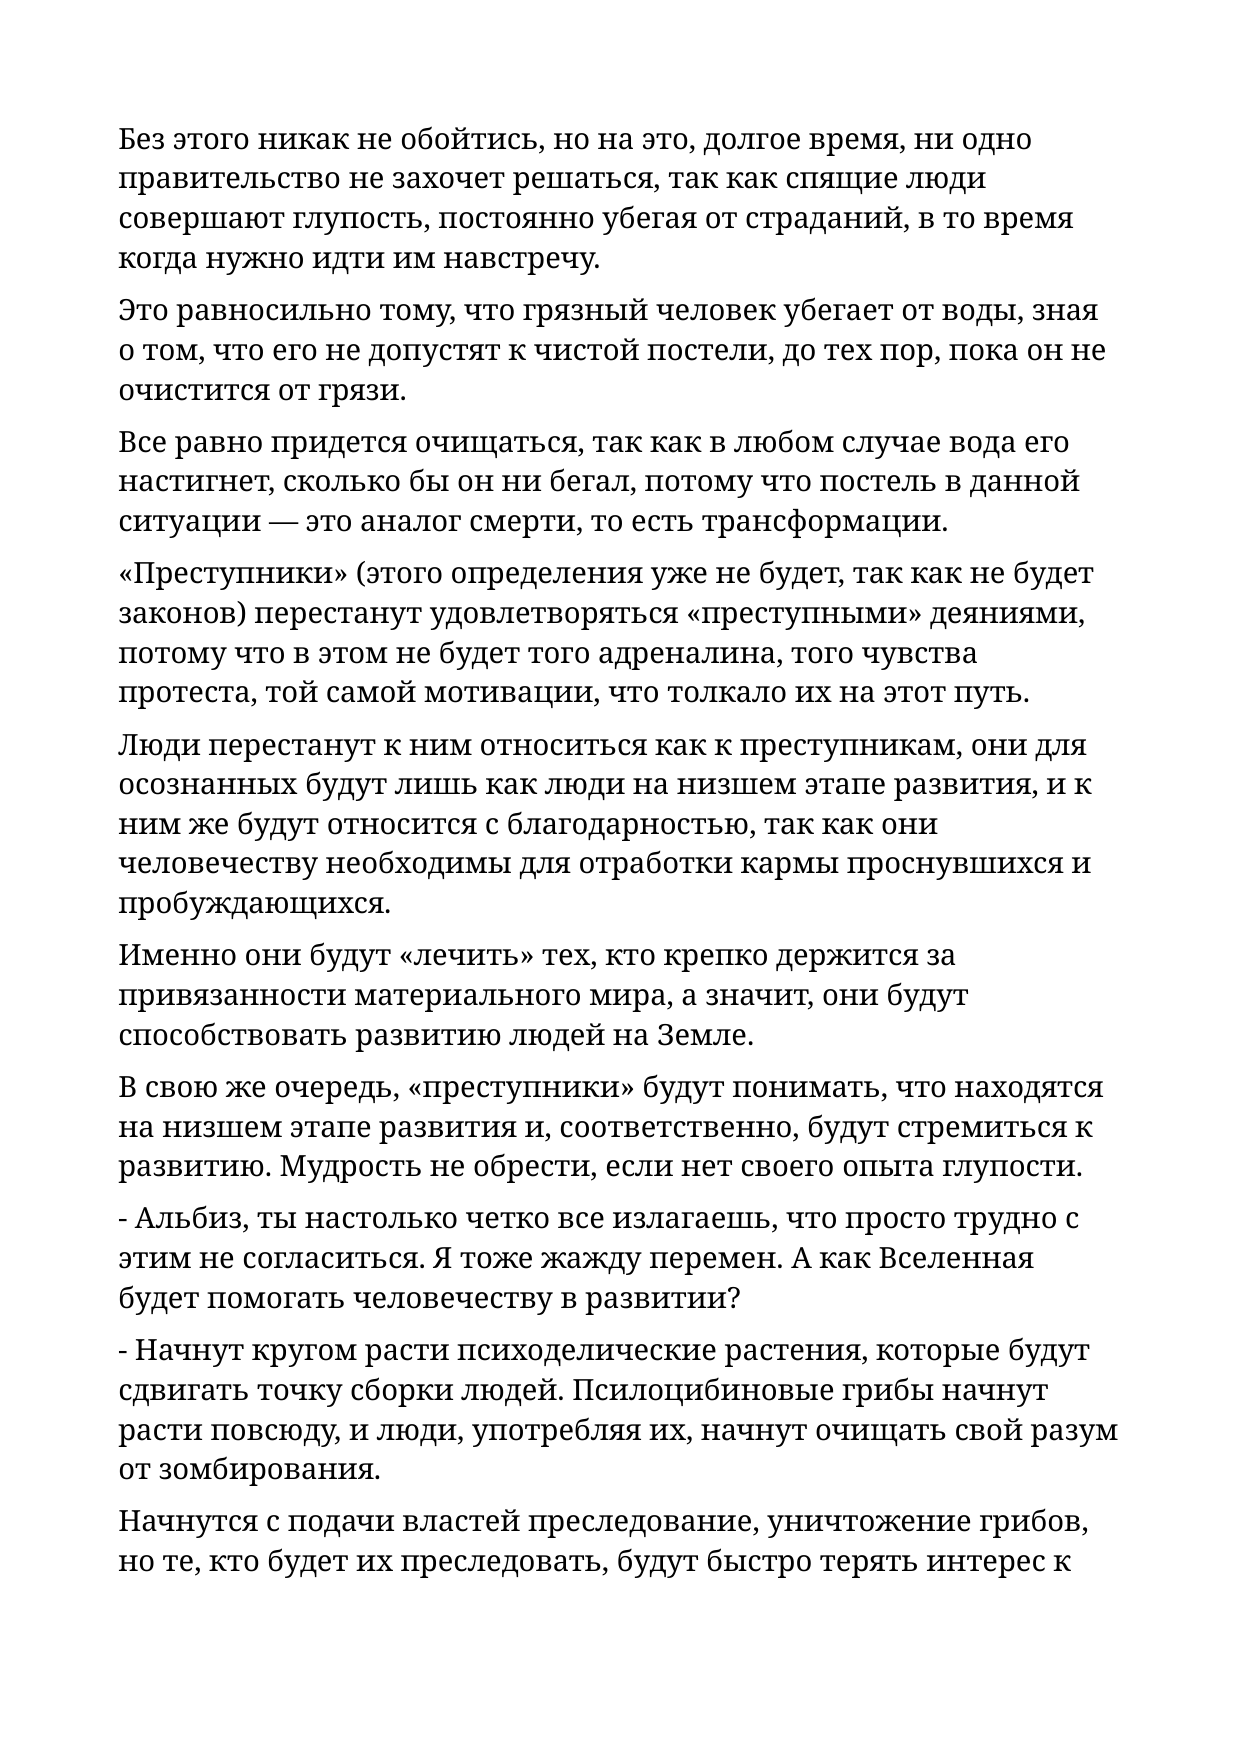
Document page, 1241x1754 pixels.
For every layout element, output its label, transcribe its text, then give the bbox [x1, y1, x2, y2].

text Это равносильно тому, что грязный человек убегает от воды, зная о том, что его не допустят к чистой постели, до тех пор, пока он не очистится от грязи. [118, 289, 1122, 408]
text «Преступники» (этого определения уже не будет, так как не будет законов) перестанут удовлетворяться «преступными» деяниями, потому что в этом не будет того адреналина, того чувства протеста, той самой мотивации, что толкало их на этот путь. [118, 552, 1122, 711]
text Начнутся с подачи властей преследование, уничтожение грибов, но те, кто будет их преследовать, будут быстро терять интерес к [118, 1501, 1122, 1580]
text Все равно придется очищаться, так как в любом случае вода его настигнет, сколько бы он ни бегал, потому что постель в данной ситуации — это аналог смерти, то есть трансформации. [118, 421, 1122, 540]
text - Начнут кругом расти психоделические растения, которые будут сдвигать точку сборки людей. Псилоцибиновые грибы начнут расти повсюду, и люди, употребляя их, начнут очищать свой разум от зомбирования. [118, 1329, 1122, 1488]
text - Альбиз, ты настолько четко все излагаешь, что просто трудно с этим не согласиться. Я тоже жажду перемен. А как Вселенная будет помогать человечеству в развитии? [118, 1198, 1122, 1317]
text Именно они будут «лечить» тех, кто крепко держится за привязанности материального мира, а значит, они будут способствовать развитию людей на Земле. [118, 935, 1122, 1054]
text В свою же очередь, «преступники» будут понимать, что находятся на низшем этапе развития и, соответственно, будут стремиться к развитию. Мудрость не обрести, если нет своего опыта глупости. [118, 1066, 1122, 1185]
text Люди перестанут к ним относиться как к преступникам, они для осознанных будут лишь как люди на низшем этапе развития, и к ним же будут относится с благодарностью, так как они человечеству необходимы для отработки кармы проснувшихся и пробуждающихся. [118, 724, 1122, 922]
text Без этого никак не обойтись, но на это, долгое время, ни одно правительство не захочет решаться, так как спящие люди совершают глупость, постоянно убегая от страданий, в то время когда нужно идти им навстречу. [118, 118, 1122, 277]
